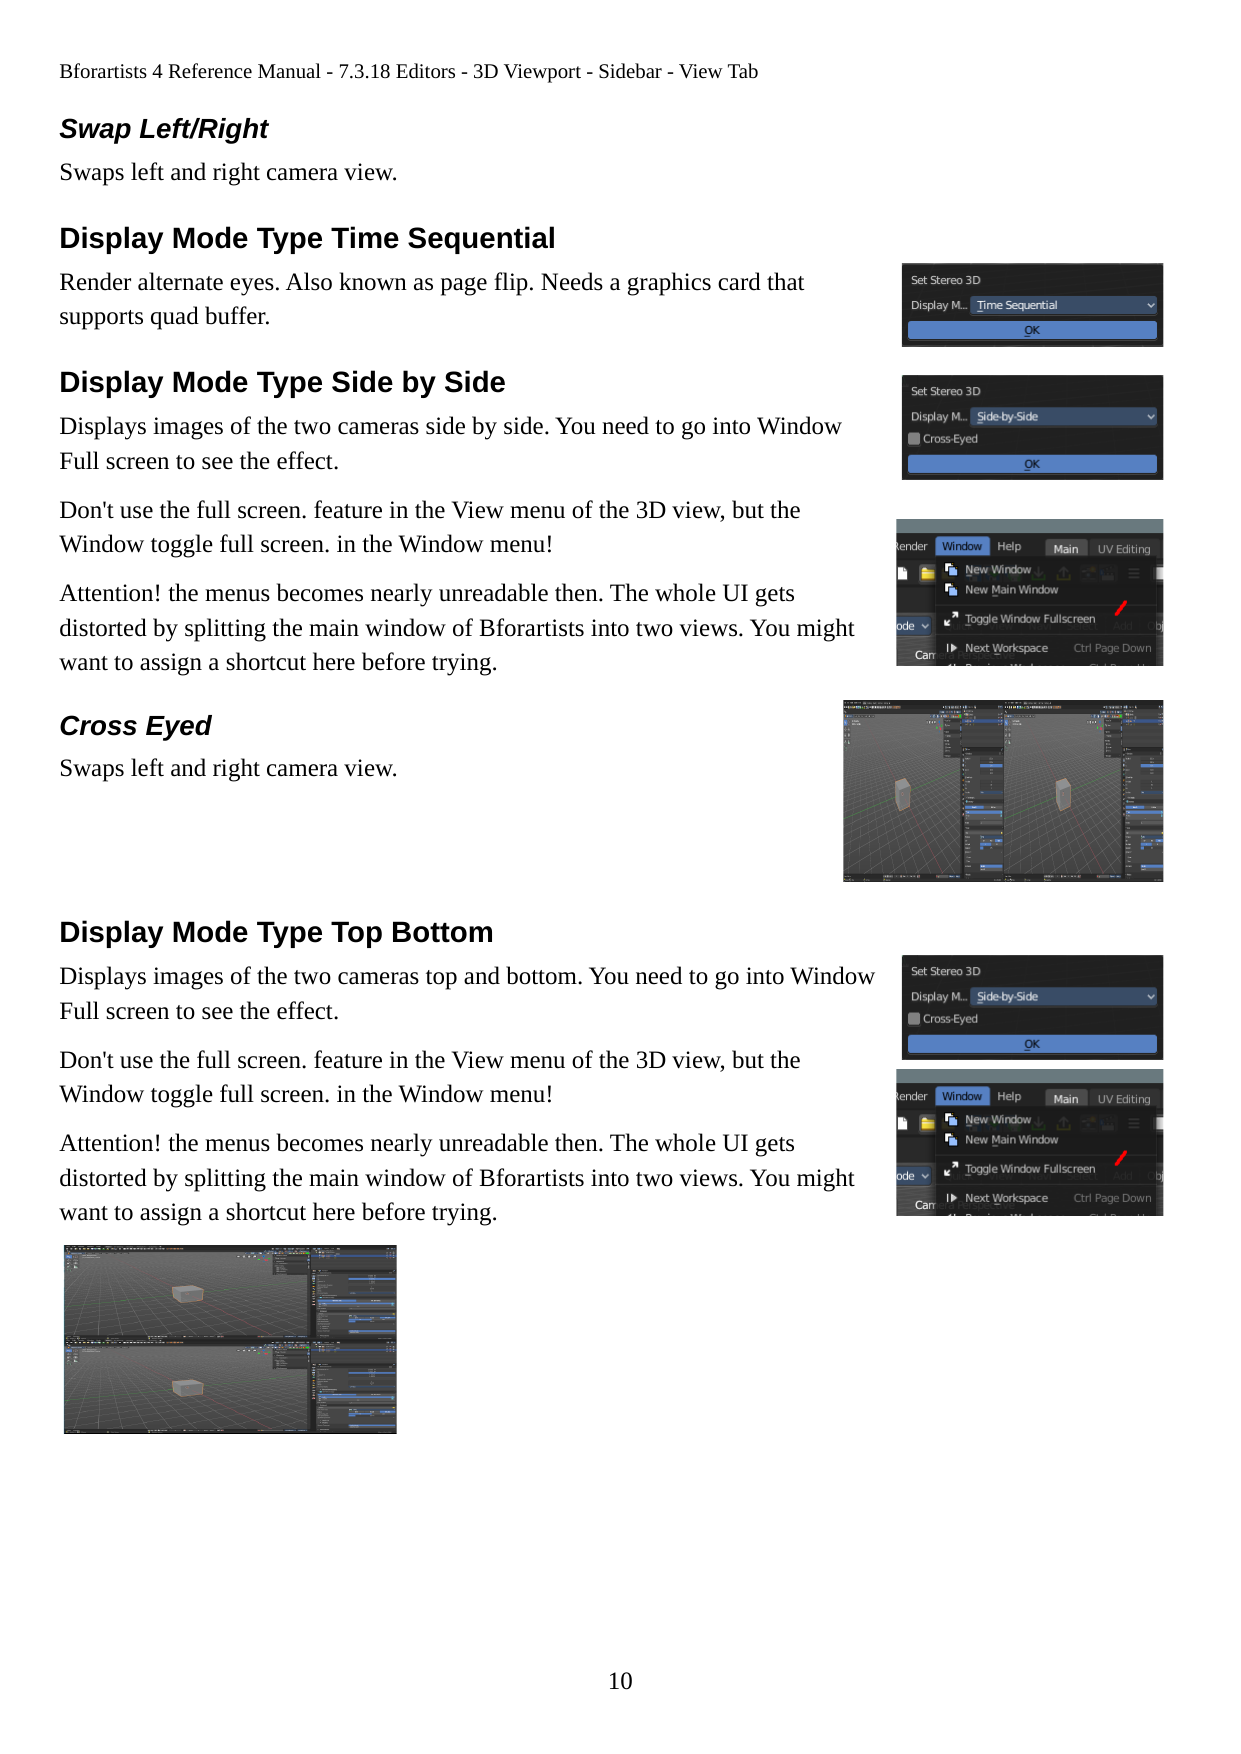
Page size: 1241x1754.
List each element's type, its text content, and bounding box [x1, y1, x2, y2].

text Swaps left and right camera view. [59, 157, 1181, 186]
text Swaps left and right camera view. [59, 753, 843, 782]
text Displays images of the two cameras side by side. You need to go into Window Full screen to see the effect. [59, 411, 901, 474]
picture [896, 1069, 1164, 1216]
subtitle [1164, 709, 1181, 741]
picture [843, 700, 1164, 882]
text Attention! the menus becomes nearly unreadable then. The whole UI gets distorted by splitting the main window of Bforartists into two views. You might want to assign a shortcut here before trying. [59, 1128, 1181, 1226]
text Displays images of the two cameras top and bottom. You need to go into Window Full screen to see the effect. [59, 961, 901, 1024]
subtitle Display Mode Type Time Sequential [59, 221, 1181, 254]
subtitle Display Mode Type Top Bottom [59, 915, 1181, 949]
text Don't use the full screen. feature in the View menu of the 3D view, but the Window toggle full screen. in the Window menu! [59, 495, 1181, 558]
picture [896, 519, 1164, 666]
subtitle Cross Eyed [59, 709, 843, 741]
subtitle Swap Left/Right [59, 113, 1181, 144]
text Attention! the menus becomes nearly unreadable then. The whole UI gets distorted by splitting the main window of Bforartists into two views. You might want to assign a shortcut here before trying. [59, 578, 1181, 676]
picture [901, 955, 1164, 1060]
picture [63, 1245, 397, 1434]
picture [901, 375, 1164, 480]
subtitle Display Mode Type Side by Side [59, 365, 1181, 399]
text Render alternate eyes. Also known as page flip. Needs a graphics card that supports quad buffer. [59, 267, 901, 330]
text Don't use the full screen. feature in the View menu of the 3D view, but the Window toggle full screen. in the Window menu! [59, 1045, 1181, 1108]
picture [901, 263, 1164, 347]
